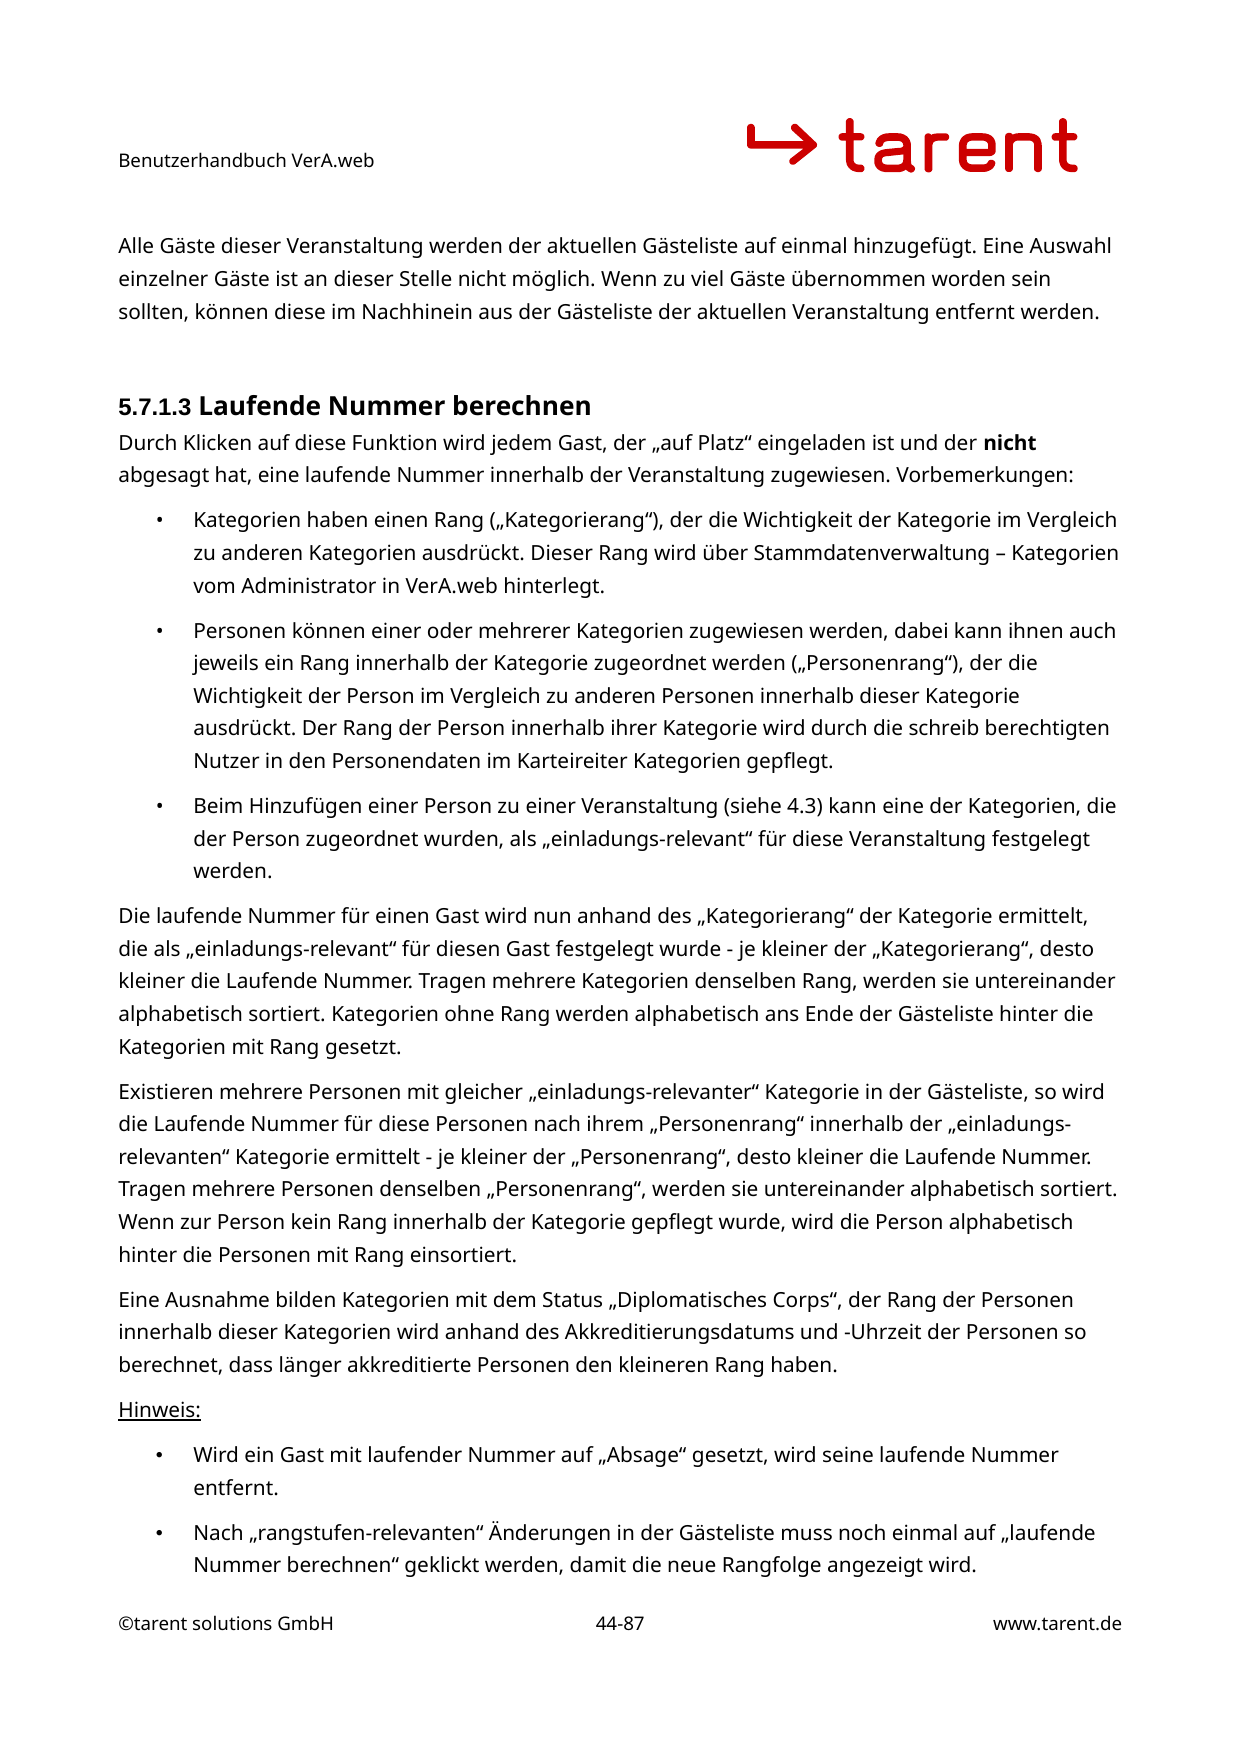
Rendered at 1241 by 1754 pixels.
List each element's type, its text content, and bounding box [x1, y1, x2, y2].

text Eine Ausnahme bilden Kategorien mit dem Status „Diplomatisches Corps“, der Rang der Personen innerhalb dieser Kategorien wird anhand des Akkreditierungsdatums und -Uhrzeit der Personen so berechnet, dass länger akkreditierte Personen den kleineren Rang haben. [118, 1285, 1122, 1378]
list Personen können einer oder mehrerer Kategorien zugewiesen werden, dabei kann ihnen auch jeweils ein Rang innerhalb der Kategorie zugeordnet werden („Personenrang“), der die Wichtigkeit der Person im Vergleich zu anderen Personen innerhalb dieser Kategorie ausdrückt. Der Rang der Person innerhalb ihrer Kategorie wird durch die schreib berechtigten Nutzer in den Personendaten im Karteireiter Kategorien gepflegt. [156, 616, 1122, 774]
list Kategorien haben einen Rang („Kategorierang“), der die Wichtigkeit der Kategorie im Vergleich zu anderen Kategorien ausdrückt. Dieser Rang wird über Stammdatenverwaltung – Kategorien vom Administrator in VerA.web hinterlegt. [156, 506, 1122, 599]
text Existieren mehrere Personen mit gleicher „einladungs-relevanter“ Kategorie in der Gästeliste, so wird die Laufende Nummer für diese Personen nach ihrem „Personenrang“ innerhalb der „einladungs-relevanten“ Kategorie ermittelt - je kleiner der „Personenrang“, desto kleiner die Laufende Nummer. Tragen mehrere Personen denselben „Personenrang“, werden sie untereinander alphabetisch sortiert. Wenn zur Person kein Rang innerhalb der Kategorie gepflegt wurde, wird die Person alphabetisch hinter die Personen mit Rang einsortiert. [118, 1077, 1122, 1268]
text Durch Klicken auf diese Funktion wird jedem Gast, der „auf Platz“ eingeladen ist und der nicht abgesagt hat, eine laufende Nummer innerhalb der Veranstaltung zugewiesen. Vorbemerkungen: [118, 428, 1122, 489]
text Alle Gäste dieser Veranstaltung werden der aktuellen Gästeliste auf einmal hinzugefügt. Eine Auswahl einzelner Gäste ist an dieser Stelle nicht möglich. Wenn zu viel Gäste übernommen worden sein sollten, können diese im Nachhinein aus der Gästeliste der aktuellen Veranstaltung entfernt werden. [118, 232, 1122, 325]
text Die laufende Nummer für einen Gast wird nun anhand des „Kategorierang“ der Kategorie ermittelt, die als „einladungs-relevant“ für diesen Gast festgelegt wurde - je kleiner der „Kategorierang“, desto kleiner die Laufende Nummer. Tragen mehrere Kategorien denselben Rang, werden sie untereinander alphabetisch sortiert. Kategorien ohne Rang werden alphabetisch ans Ende der Gästeliste hinter die Kategorien mit Rang gesetzt. [118, 901, 1122, 1060]
subtitle Laufende Nummer berechnen [118, 387, 1122, 423]
list Beim Hinzufügen einer Person zu einer Veranstaltung (siehe 4.3) kann eine der Kategorien, die der Person zugeordnet wurden, als „einladungs-relevant“ für diese Veranstaltung festgelegt werden. [156, 791, 1122, 885]
text Hinweis: [118, 1395, 1122, 1423]
list Wird ein Gast mit laufender Nummer auf „Absage“ gesetzt, wird seine laufende Nummer entfernt. [156, 1440, 1122, 1501]
list Nach „rangstufen-relevanten“ Änderungen in der Gästeliste muss noch einmal auf „laufende Nummer berechnen“ geklickt werden, damit die neue Rangfolge angezeigt wird. [156, 1518, 1122, 1579]
